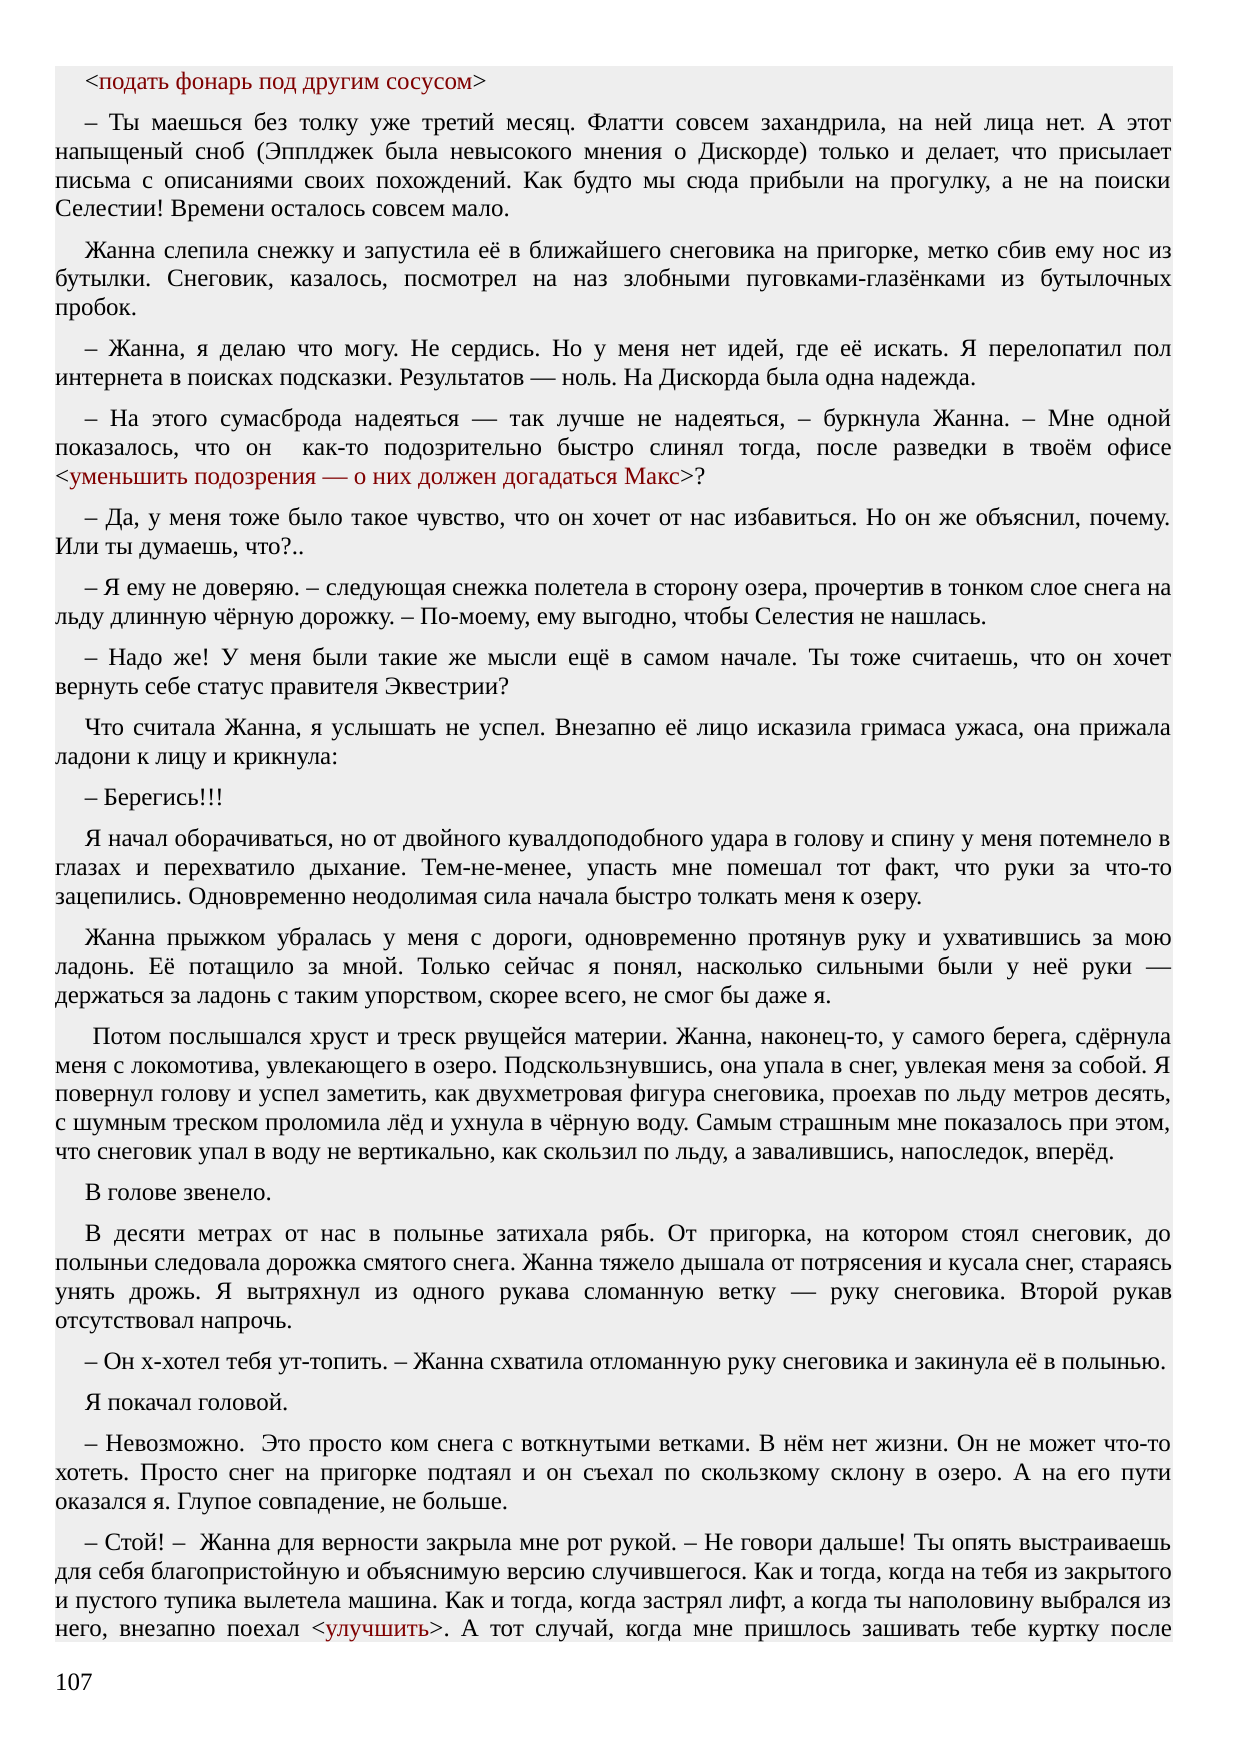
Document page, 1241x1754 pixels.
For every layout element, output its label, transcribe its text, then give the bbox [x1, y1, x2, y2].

text Жанна прыжком убралась у меня с дороги, одновременно протянув руку и ухватившись за мою ладонь. Её потащило за мной. Только сейчас я понял, насколько сильными были у неё руки — держаться за ладонь с таким упорством, скорее всего, не смог бы даже я. [55, 922, 1173, 1008]
text <подать фонарь под другим сосусом> [55, 66, 1173, 95]
text – Он х-хотел тебя ут-топить. – Жанна схватила отломанную руку снеговика и закинула её в полынью. [55, 1346, 1173, 1375]
text – Невозможно. Это просто ком снега с воткнутыми ветками. В нём нет жизни. Он не может что-то хотеть. Просто снег на пригорке подтаял и он съехал по скользкому склону в озеро. А на его пути оказался я. Глупое совпадение, не больше. [55, 1428, 1173, 1515]
text Я покачал головой. [55, 1387, 1173, 1416]
text – На этого сумасброда надеяться — так лучше не надеяться, – буркнула Жанна. – Мне одной показалось, что он как-то подозрительно быстро слинял тогда, после разведки в твоём офисе <уменьшить подозрения — о них должен догадаться Макс>? [55, 403, 1173, 490]
text – Жанна, я делаю что могу. Не сердись. Но у меня нет идей, где её искать. Я перелопатил пол интернета в поисках подсказки. Результатов — ноль. На Дискорда была одна надежда. [55, 333, 1173, 391]
text Жанна слепила снежку и запустила её в ближайшего снеговика на пригорке, метко сбив ему нос из бутылки. Снеговик, казалось, посмотрел на наз злобными пуговками-глазёнками из бутылочных пробок. [55, 235, 1173, 321]
text – Берегись!!! [55, 782, 1173, 811]
text – Стой! – Жанна для верности закрыла мне рот рукой. – Не говори дальше! Ты опять выстраиваешь для себя благопристойную и объяснимую версию случившегося. Как и тогда, когда на тебя из закрытого и пустого тупика вылетела машина. Как и тогда, когда застрял лифт, а когда ты наполовину выбрался из него, внезапно поехал <улучшить>. А тот случай, когда мне пришлось зашивать тебе куртку после [55, 1527, 1173, 1642]
text Потом послышался хруст и треск рвущейся материи. Жанна, наконец-то, у самого берега, сдёрнула меня с локомотива, увлекающего в озеро. Подскользнувшись, она упала в снег, увлекая меня за собой. Я повернул голову и успел заметить, как двухметровая фигура снеговика, проехав по льду метров десять, с шумным треском проломила лёд и ухнула в чёрную воду. Самым страшным мне показалось при этом, что снеговик упал в воду не вертикально, как скользил по льду, а завалившись, напоследок, вперёд. [55, 1021, 1173, 1165]
text Я начал оборачиваться, но от двойного кувалдоподобного удара в голову и спину у меня потемнело в глазах и перехватило дыхание. Тем-не-менее, упасть мне помешал тот факт, что руки за что-то зацепились. Одновременно неодолимая сила начала быстро толкать меня к озеру. [55, 823, 1173, 910]
text В голове звенело. [55, 1177, 1173, 1206]
text В десяти метрах от нас в полынье затихала рябь. От пригорка, на котором стоял снеговик, до полыньи следовала дорожка смятого снега. Жанна тяжело дышала от потрясения и кусала снег, стараясь унять дрожь. Я вытряхнул из одного рукава сломанную ветку — руку снеговика. Второй рукав отсутствовал напрочь. [55, 1218, 1173, 1333]
text – Надо же! У меня были такие же мысли ещё в самом начале. Ты тоже считаешь, что он хочет вернуть себе статус правителя Эквестрии? [55, 642, 1173, 700]
text – Ты маешься без толку уже третий месяц. Флатти совсем захандрила, на ней лица нет. А этот напыщеный сноб (Эпплджек была невысокого мнения о Дискорде) только и делает, что присылает письма с описаниями своих похождений. Как будто мы сюда прибыли на прогулку, а не на поиски Селестии! Времени осталось совсем мало. [55, 107, 1173, 222]
text Что считала Жанна, я услышать не успел. Внезапно её лицо исказила гримаса ужаса, она прижала ладони к лицу и крикнула: [55, 712, 1173, 770]
text – Я ему не доверяю. – следующая снежка полетела в сторону озера, прочертив в тонком слое снега на льду длинную чёрную дорожку. – По-моему, ему выгодно, чтобы Селестия не нашлась. [55, 572, 1173, 630]
text – Да, у меня тоже было такое чувство, что он хочет от нас избавиться. Но он же объяснил, почему. Или ты думаешь, что?.. [55, 502, 1173, 560]
